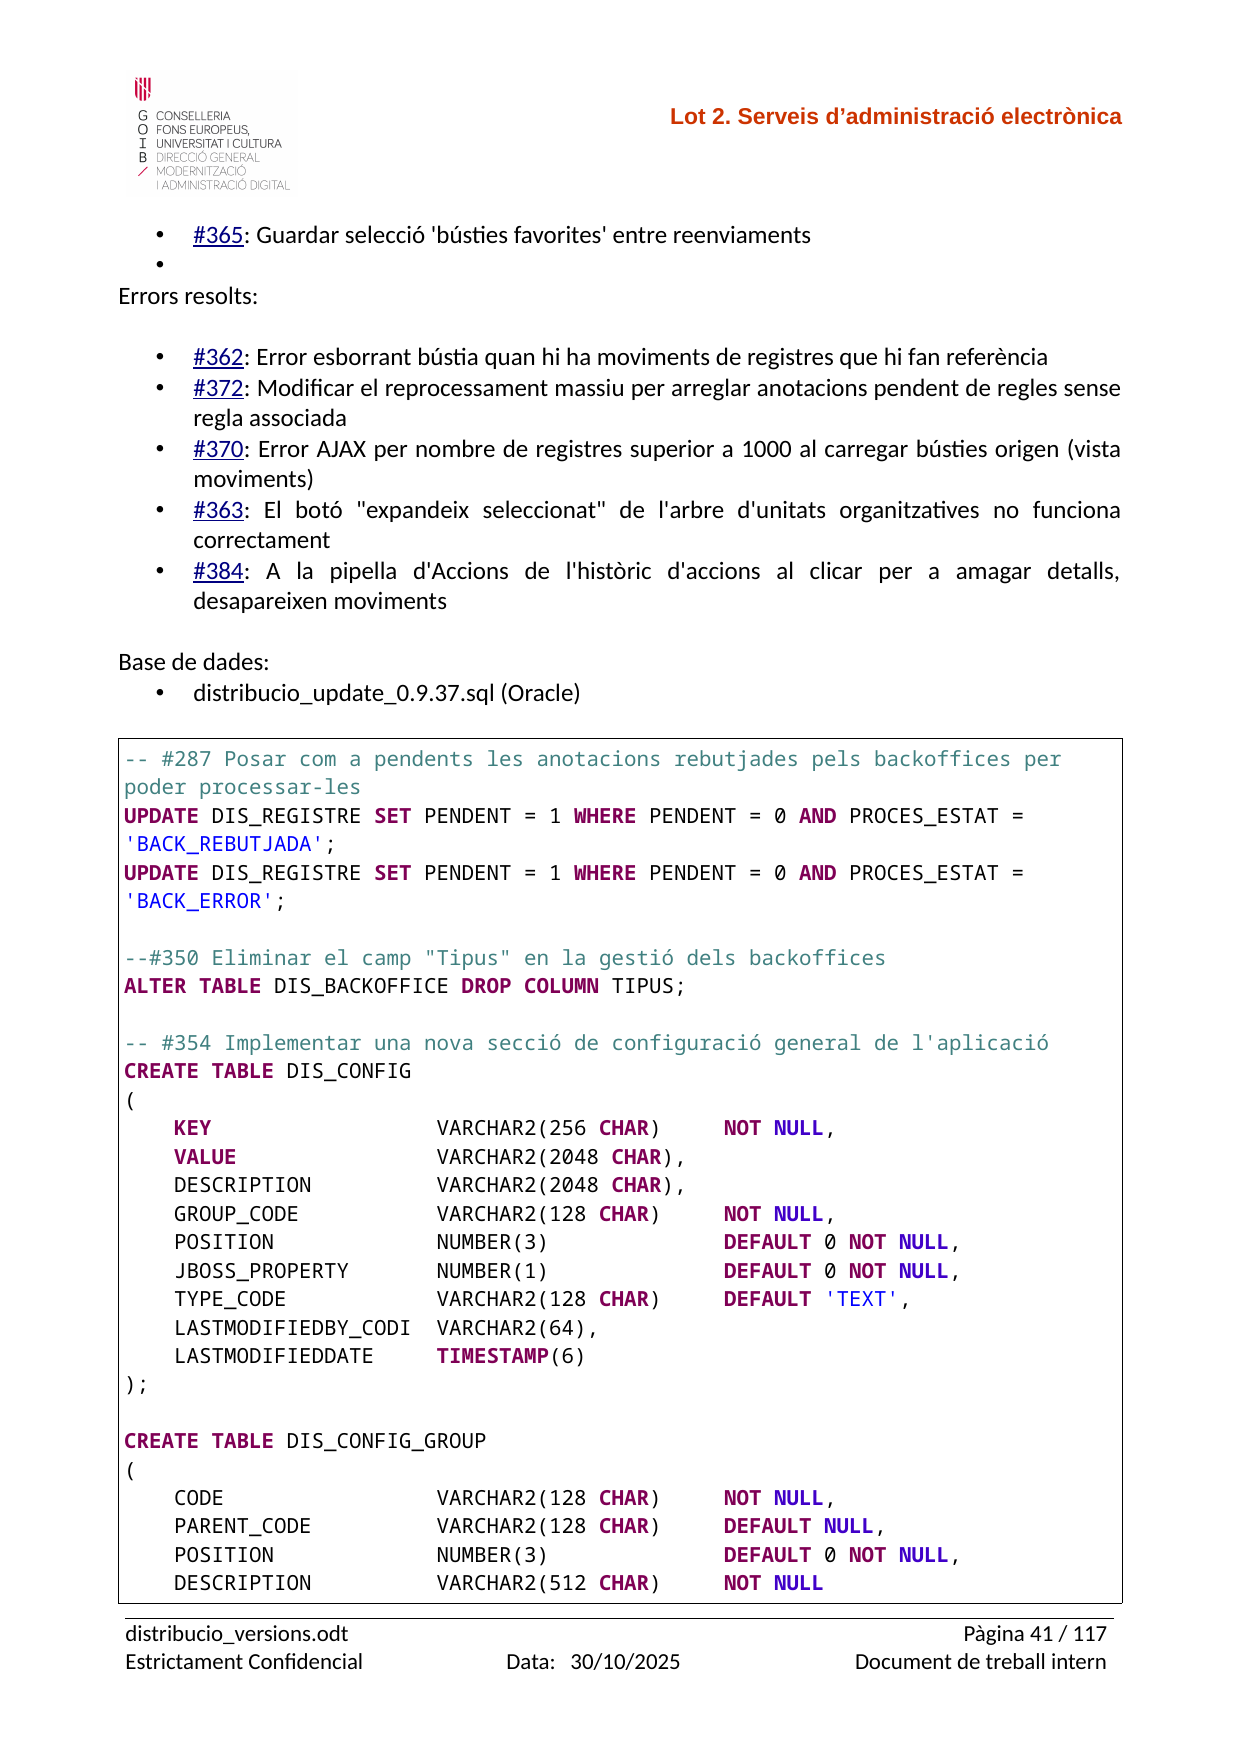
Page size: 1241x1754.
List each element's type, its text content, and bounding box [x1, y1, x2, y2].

list #372: Modificar el reprocessament massiu per arreglar anotacions pendent de regles sense regla associada [156, 372, 1122, 433]
list #362: Error esborrant bústia quan hi ha moviments de registres que hi fan referència [156, 341, 1122, 372]
picture [126, 70, 299, 197]
list #365: Guardar selecció 'bústies favorites' entre reenviaments [156, 219, 1122, 250]
list distribucio_update_0.9.37.sql (Oracle) [156, 677, 1122, 707]
list #384: A la pipella d'Accions de l'històric d'accions al clicar per a amagar detalls, desapareixen moviments [156, 555, 1122, 616]
list #370: Error AJAX per nombre de registres superior a 1000 al carregar bústies origen (vista moviments) [156, 433, 1122, 494]
list #363: El botó "expandeix seleccionat" de l'arbre d'unitats organitzatives no funciona correctament [156, 494, 1122, 555]
text Base de dades: [118, 646, 1122, 677]
table_header -- #287 Posar com a pendents les anotacions rebutjades pels backoffices per poder processar-les UPDATE DIS_REGISTRE SET PENDENT = 1 WHERE PENDENT = 0 AND PROCES_ESTAT = 'BACK_REBUTJADA'; UPDATE DIS_REGISTRE SET PENDENT = 1 WHERE PENDENT = 0 AND PROCES_ESTAT = 'BACK_ERROR'; --#350 Eliminar el camp "Tipus" en la gestió dels backoffices ALTER TABLE DIS_BACKOFFICE DROP COLUMN TIPUS; -- #354 Implementar una nova secció de configuració general de l'aplicació CREATE TABLE DIS_CONFIG ( KEY VARCHAR2(256 CHAR) NOT NULL, VALUE VARCHAR2(2048 CHAR), DESCRIPTION VARCHAR2(2048 CHAR), GROUP_CODE VARCHAR2(128 CHAR) NOT NULL, POSITION NUMBER(3) DEFAULT 0 NOT NULL, JBOSS_PROPERTY NUMBER(1) DEFAULT 0 NOT NULL, TYPE_CODE VARCHAR2(128 CHAR) DEFAULT 'TEXT', LASTMODIFIEDBY_CODI VARCHAR2(64), LASTMODIFIEDDATE TIMESTAMP(6) ); CREATE TABLE DIS_CONFIG_GROUP ( CODE VARCHAR2(128 CHAR) NOT NULL, PARENT_CODE VARCHAR2(128 CHAR) DEFAULT NULL, POSITION NUMBER(3) DEFAULT 0 NOT NULL, DESCRIPTION VARCHAR2(512 CHAR) NOT NULL [119, 739, 1122, 1603]
text Errors resolts: [118, 280, 1122, 311]
